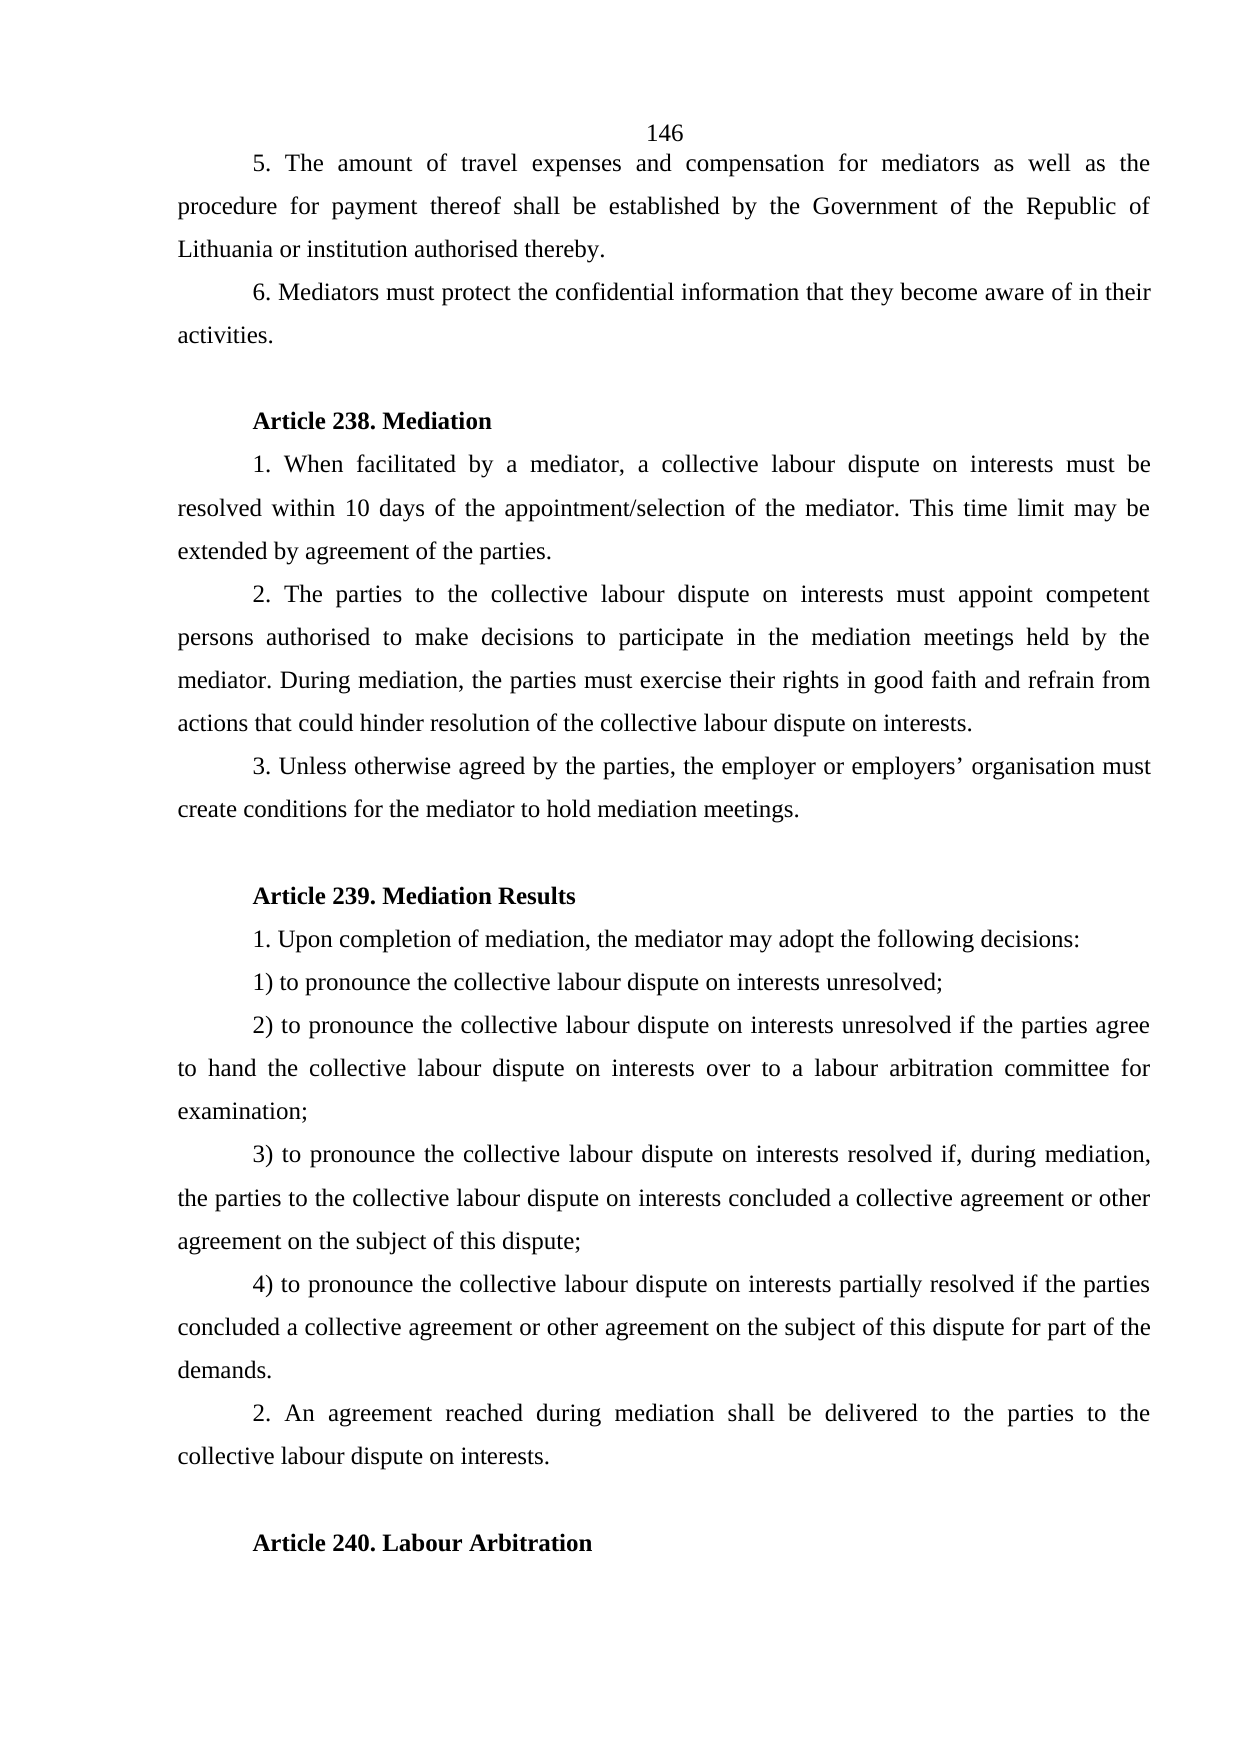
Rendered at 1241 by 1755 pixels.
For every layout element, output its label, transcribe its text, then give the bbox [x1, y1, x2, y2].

text 1. Upon completion of mediation, the mediator may adopt the following decisions: [177, 924, 1152, 953]
text 5. The amount of travel expenses and compensation for mediators as well as the procedure for payment thereof shall be established by the Government of the Republic of Lithuania or institution authorised thereby. [177, 148, 1152, 263]
text 3. Unless otherwise agreed by the parties, the employer or employers’ organisation must create conditions for the mediator to hold mediation meetings. [177, 751, 1152, 823]
text 2) to pronounce the collective labour dispute on interests unresolved if the parties agree to hand the collective labour dispute on interests over to a labour arbitration committee for examination; [177, 1010, 1152, 1125]
text 1. When facilitated by a mediator, a collective labour dispute on interests must be resolved within 10 days of the appointment/selection of the mediator. This time limit may be extended by agreement of the parties. [177, 449, 1152, 564]
text 6. Mediators must protect the confidential information that they become aware of in their activities. [177, 277, 1152, 349]
text 2. An agreement reached during mediation shall be delivered to the parties to the collective labour dispute on interests. [177, 1398, 1152, 1470]
text 3) to pronounce the collective labour dispute on interests resolved if, during mediation, the parties to the collective labour dispute on interests concluded a collective agreement or other agreement on the subject of this dispute; [177, 1139, 1152, 1254]
text 2. The parties to the collective labour dispute on interests must appoint competent persons authorised to make decisions to participate in the mediation meetings held by the mediator. During mediation, the parties must exercise their rights in good faith and refrain from actions that could hinder resolution of the collective labour dispute on interests. [177, 579, 1152, 737]
text 4) to pronounce the collective labour dispute on interests partially resolved if the parties concluded a collective agreement or other agreement on the subject of this dispute for part of the demands. [177, 1269, 1152, 1384]
text Article 239. Mediation Results [177, 881, 1152, 909]
text Article 238. Mediation [177, 406, 1152, 435]
text 1) to pronounce the collective labour dispute on interests unresolved; [177, 967, 1152, 996]
text Article 240. Labour Arbitration [177, 1528, 1152, 1556]
